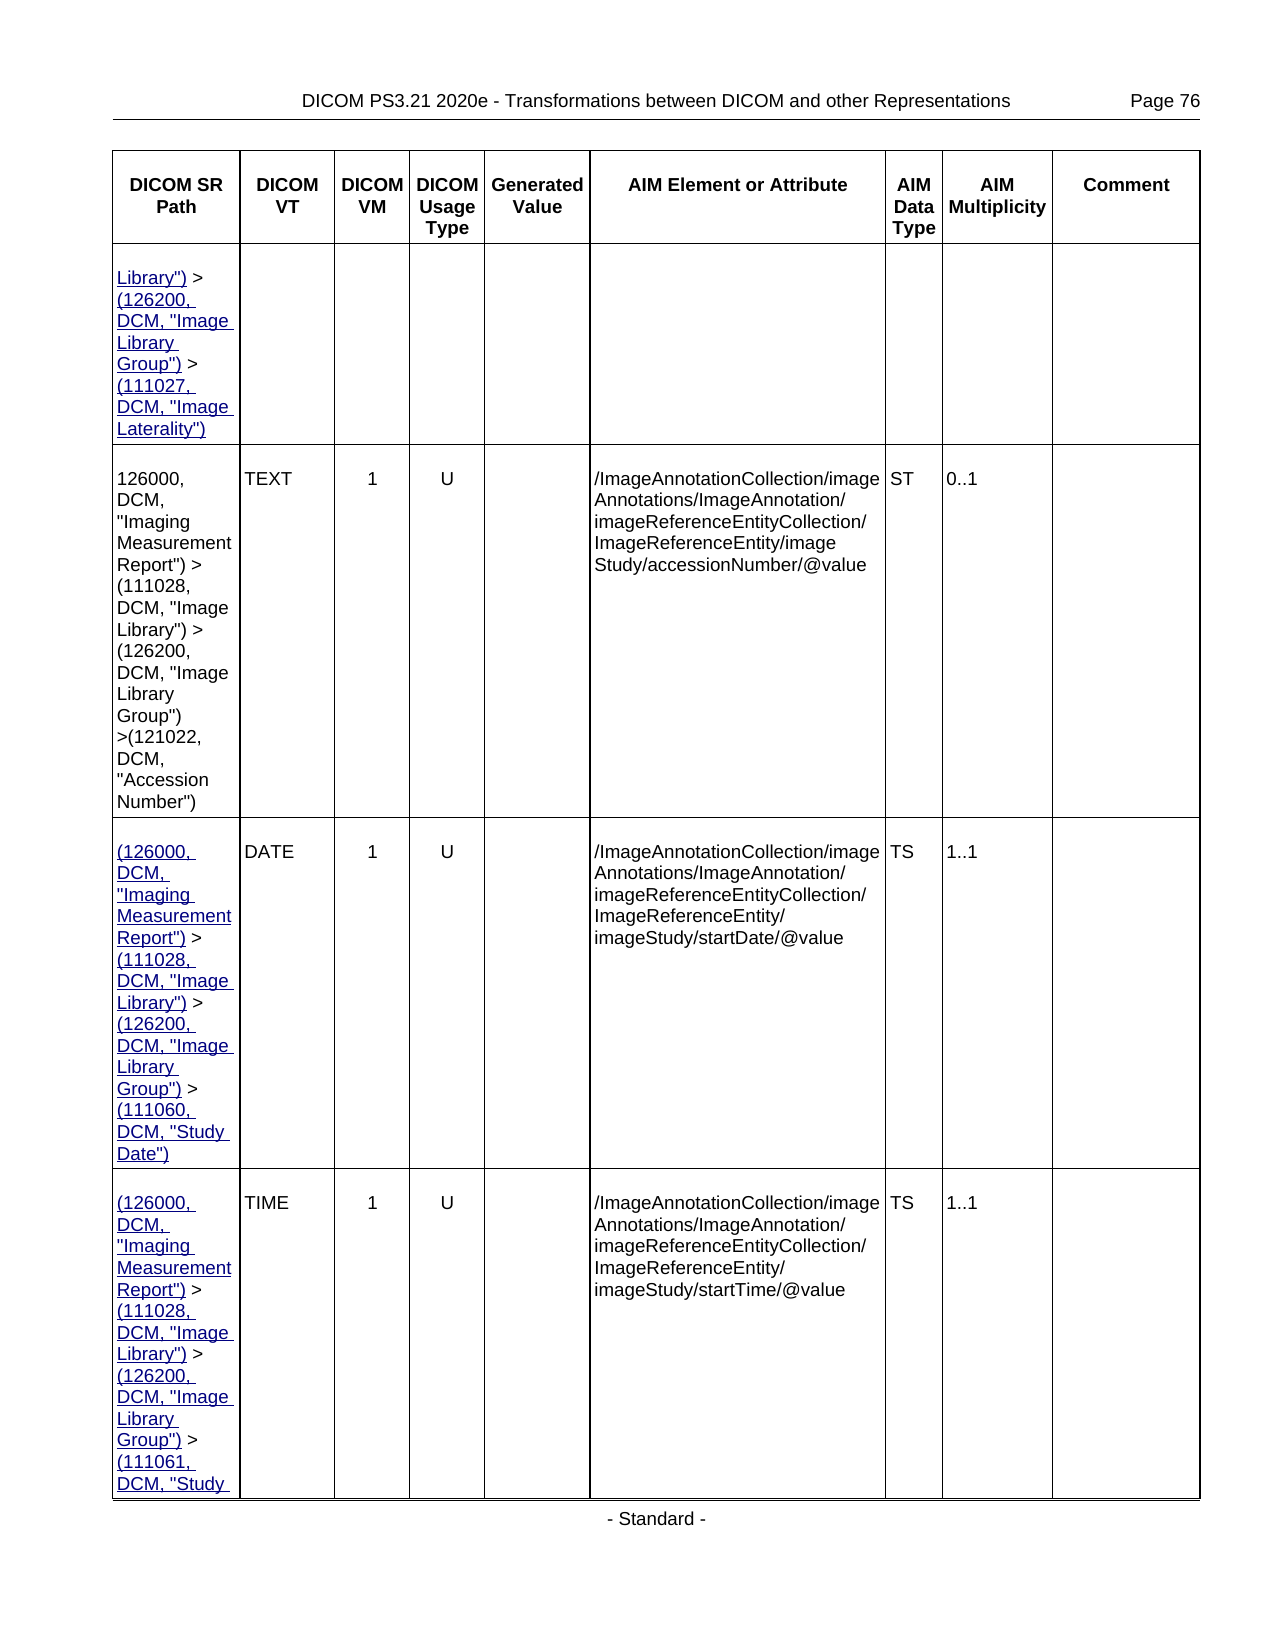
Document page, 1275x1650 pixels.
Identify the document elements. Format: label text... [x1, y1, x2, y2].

table_cell Library") > (126200, DCM, "Image Library Group") > (111027, DCM, "Image Laterality") [113, 244, 239, 443]
table_cell TEXT [241, 445, 334, 817]
table_header Comment [1053, 151, 1199, 243]
table_cell (126000, DCM, "Imaging Measurement Report") > (111028, DCM, "Image Library") > (126200, DCM, "Image Library Group") > (111060, DCM, "Study Date") [113, 818, 239, 1168]
table_cell [241, 244, 334, 443]
table_cell ST [886, 445, 942, 817]
table_cell [335, 244, 409, 443]
table_cell [485, 818, 589, 1168]
table_cell 0..1 [943, 445, 1052, 817]
table_cell [1053, 244, 1199, 443]
table_header AIM Element or Attribute [591, 151, 885, 243]
table_cell /Image​Annotation​Collection/​image​Annotations/​Image​Annotation/​image​Reference​Entity​Collection/​Image​Reference​Entity/​image​Study/​accession​Number/​@value [591, 445, 885, 817]
table_cell U [410, 818, 484, 1168]
table_header DICOM VT [241, 151, 334, 243]
table_cell [1053, 445, 1199, 817]
table_header AIM Data Type [886, 151, 942, 243]
table_cell 1 [335, 445, 409, 817]
table_header AIM Multiplicity [943, 151, 1052, 243]
table_cell 1 [335, 818, 409, 1168]
table_cell [943, 244, 1052, 443]
table_cell [591, 244, 885, 443]
table_cell /Image​Annotation​Collection/​image​Annotations/​Image​Annotation/​imageReferenceEntityCollection/​ImageReferenceEntity/​imageStudy/​startDate/​@value [591, 818, 885, 1168]
table_cell [1053, 1169, 1199, 1498]
table_cell TS [886, 818, 942, 1168]
table_cell 1..1 [943, 818, 1052, 1168]
table_cell TIME [241, 1169, 334, 1498]
table_header DICOM Usage Type [410, 151, 484, 243]
table_cell [886, 244, 942, 443]
table_cell 1..1 [943, 1169, 1052, 1498]
table_cell /Image​Annotation​Collection/​image​Annotations/​Image​Annotation/​imageReferenceEntityCollection/​ImageReferenceEntity/​imageStudy/​startTime/​@value [591, 1169, 885, 1498]
table_header DICOM SR Path [113, 151, 239, 243]
table_cell 126000, DCM, "Imaging Measurement Report") > (111028, DCM, "Image Library") > (126200, DCM, "Image Library Group") >(121022, DCM, "Accession Number") [113, 445, 239, 817]
table_cell (126000, DCM, "Imaging Measurement Report") > (111028, DCM, "Image Library") > (126200, DCM, "Image Library Group") > (111061, DCM, "Study [113, 1169, 239, 1498]
table_cell U [410, 445, 484, 817]
table_cell [485, 244, 589, 443]
table_cell DATE [241, 818, 334, 1168]
table_cell [485, 1169, 589, 1498]
table_cell U [410, 1169, 484, 1498]
table_cell 1 [335, 1169, 409, 1498]
table_cell [1053, 818, 1199, 1168]
table_cell [410, 244, 484, 443]
table_header DICOM VM [335, 151, 409, 243]
table_cell [485, 445, 589, 817]
table_cell TS [886, 1169, 942, 1498]
table_header Generated Value [485, 151, 589, 243]
